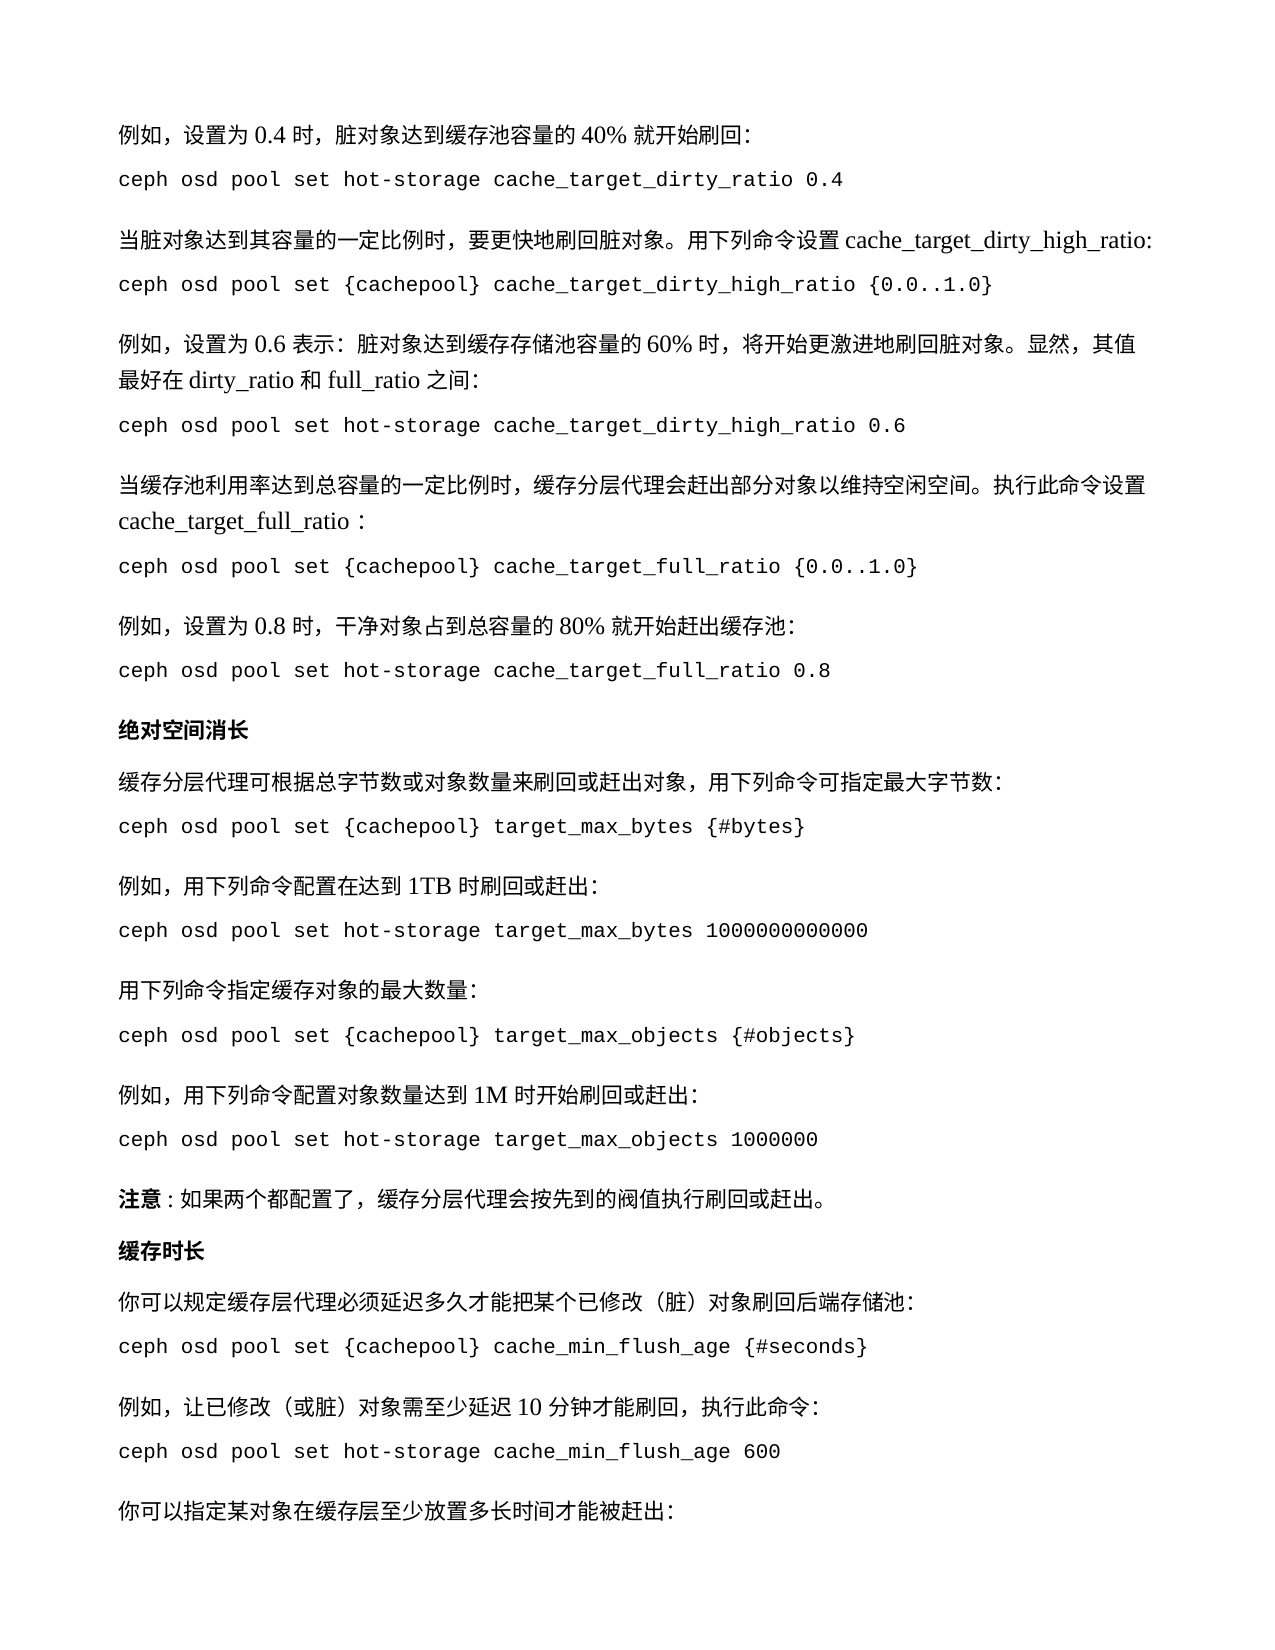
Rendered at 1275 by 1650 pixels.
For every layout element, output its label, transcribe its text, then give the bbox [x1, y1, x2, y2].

text 当脏对象达到其容量的一定比例时，要更快地刷回脏对象。用下列命令设置 cache_target_dirty_high_ratio: [118, 223, 1157, 254]
text 例如，用下列命令配置在达到 1TB 时刷回或赶出： [118, 869, 1157, 901]
text 用下列命令指定缓存对象的最大数量： [118, 973, 1157, 1005]
text ceph osd pool set {cachepool} target_max_objects {#objects} [118, 1025, 1157, 1048]
text ceph osd pool set hot-storage cache_target_dirty_high_ratio 0.6 [118, 415, 1157, 438]
text 例如，设置为 0.4 时，脏对象达到缓存池容量的 40% 就开始刷回： [118, 118, 1157, 150]
text ceph osd pool set hot-storage target_max_bytes 1000000000000 [118, 920, 1157, 944]
text ceph osd pool set hot-storage cache_target_dirty_ratio 0.4 [118, 169, 1157, 193]
text ceph osd pool set {cachepool} cache_target_dirty_high_ratio {0.0..1.0} [118, 274, 1157, 298]
text 缓存分层代理可根据总字节数或对象数量来刷回或赶出对象，用下列命令可指定最大字节数： [118, 764, 1157, 796]
text 你可以规定缓存层代理必须延迟多久才能把某个已修改（脏）对象刷回后端存储池： [118, 1285, 1157, 1317]
text 例如，设置为 0.8 时，干净对象占到总容量的 80% 就开始赶出缓存池： [118, 609, 1157, 640]
text ceph osd pool set hot-storage cache_target_full_ratio 0.8 [118, 660, 1157, 684]
text 注意 : 如果两个都配置了，缓存分层代理会按先到的阀值执行刷回或赶出。 [118, 1182, 1157, 1214]
text ceph osd pool set {cachepool} cache_target_full_ratio {0.0..1.0} [118, 556, 1157, 579]
text ceph osd pool set {cachepool} cache_min_flush_age {#seconds} [118, 1337, 1157, 1360]
text 例如，用下列命令配置对象数量达到 1M 时开始刷回或赶出： [118, 1078, 1157, 1110]
text 例如，让已修改（或脏）对象需至少延迟 10 分钟才能刷回，执行此命令： [118, 1390, 1157, 1421]
text ceph osd pool set {cachepool} target_max_bytes {#bytes} [118, 816, 1157, 839]
text 缓存时长 [118, 1234, 1157, 1266]
text 当缓存池利用率达到总容量的一定比例时，缓存分层代理会赶出部分对象以维持空闲空间。执行此命令设置 cache_target_full_ratio ： [118, 468, 1157, 536]
text 你可以指定某对象在缓存层至少放置多长时间才能被赶出： [118, 1494, 1157, 1526]
text ceph osd pool set hot-storage target_max_objects 1000000 [118, 1129, 1157, 1153]
text ceph osd pool set hot-storage cache_min_flush_age 600 [118, 1441, 1157, 1465]
text 绝对空间消长 [118, 713, 1157, 745]
text 例如，设置为 0.6 表示：脏对象达到缓存存储池容量的 60% 时，将开始更激进地刷回脏对象。显然，其值最好在 dirty_ratio 和 full_ratio 之间： [118, 327, 1157, 395]
